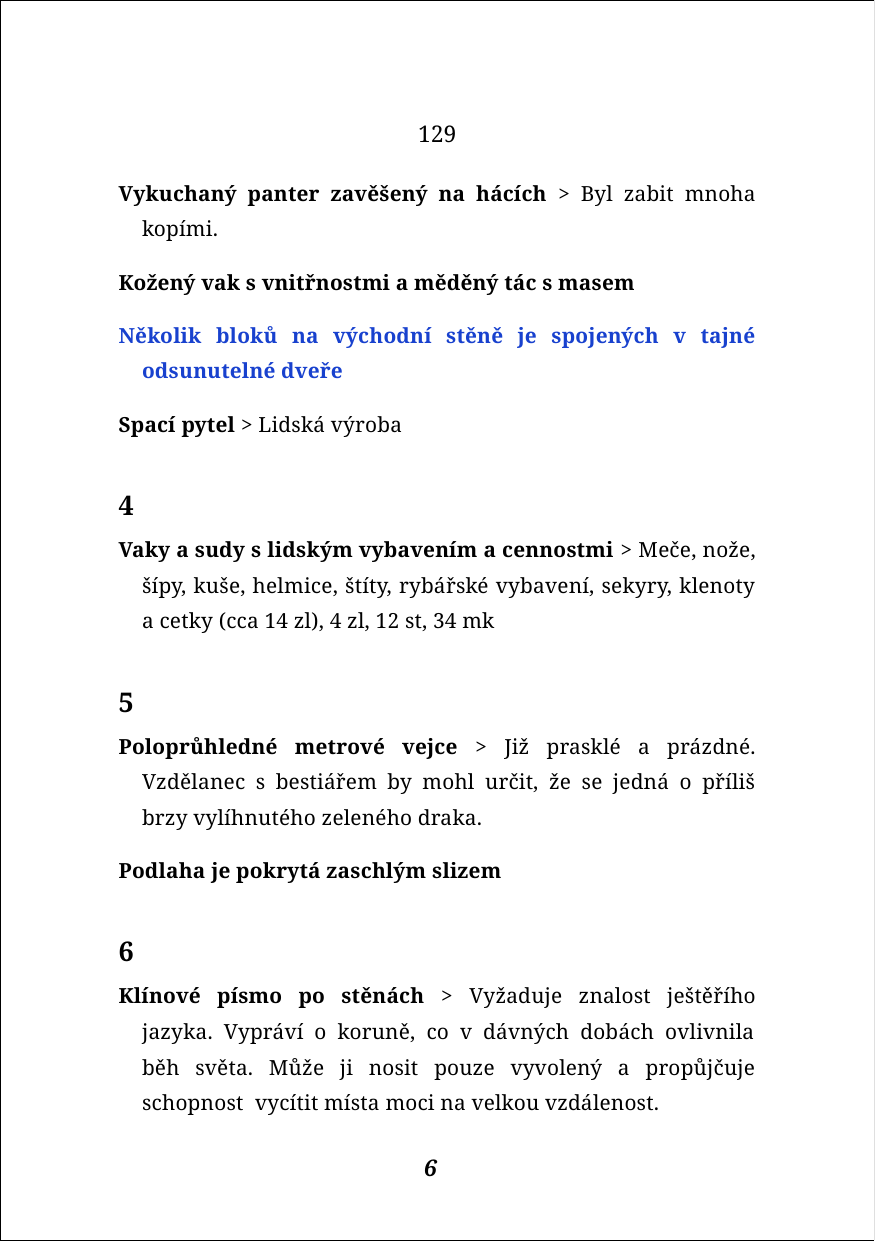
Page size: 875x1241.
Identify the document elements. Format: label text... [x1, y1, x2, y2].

text Podlaha je pokrytá zaschlým slizem [118, 856, 756, 884]
text Vykuchaný panter zavěšený na hácích > Byl zabit mnoha kopími. [118, 179, 756, 243]
subtitle 5 [118, 683, 756, 720]
text Vaky a sudy s lidským vybavením a cennostmi > Meče, nože, šípy, kuše, helmice, štíty, rybářské vybavení, sekyry, klenoty a cetky (cca 14 zl), 4 zl, 12 st, 34 mk [118, 535, 756, 635]
text Několik bloků na východní stěně je spojených v tajné odsunutelné dveře [118, 321, 756, 385]
text Poloprůhledné metrové vejce > Již prasklé a prázdné. Vzdělanec s bestiářem by mohl určit, že se jedná o příliš brzy vylíhnutého zeleného draka. [118, 732, 756, 831]
text Kožený vak s vnitřnostmi a měděný tác s masem [118, 268, 756, 296]
subtitle 4 [118, 487, 756, 523]
subtitle 6 [118, 933, 756, 970]
text Klínové písmo po stěnách > Vyžaduje znalost ještěřího jazyka. Vypráví o koruně, co v dávných dobách ovlivnila běh světa. Může ji nosit pouze vyvolený a propůjčuje schopnost vycítit místa moci na velkou vzdálenost. [118, 982, 756, 1117]
text Spací pytel > Lidská výroba [118, 410, 756, 438]
